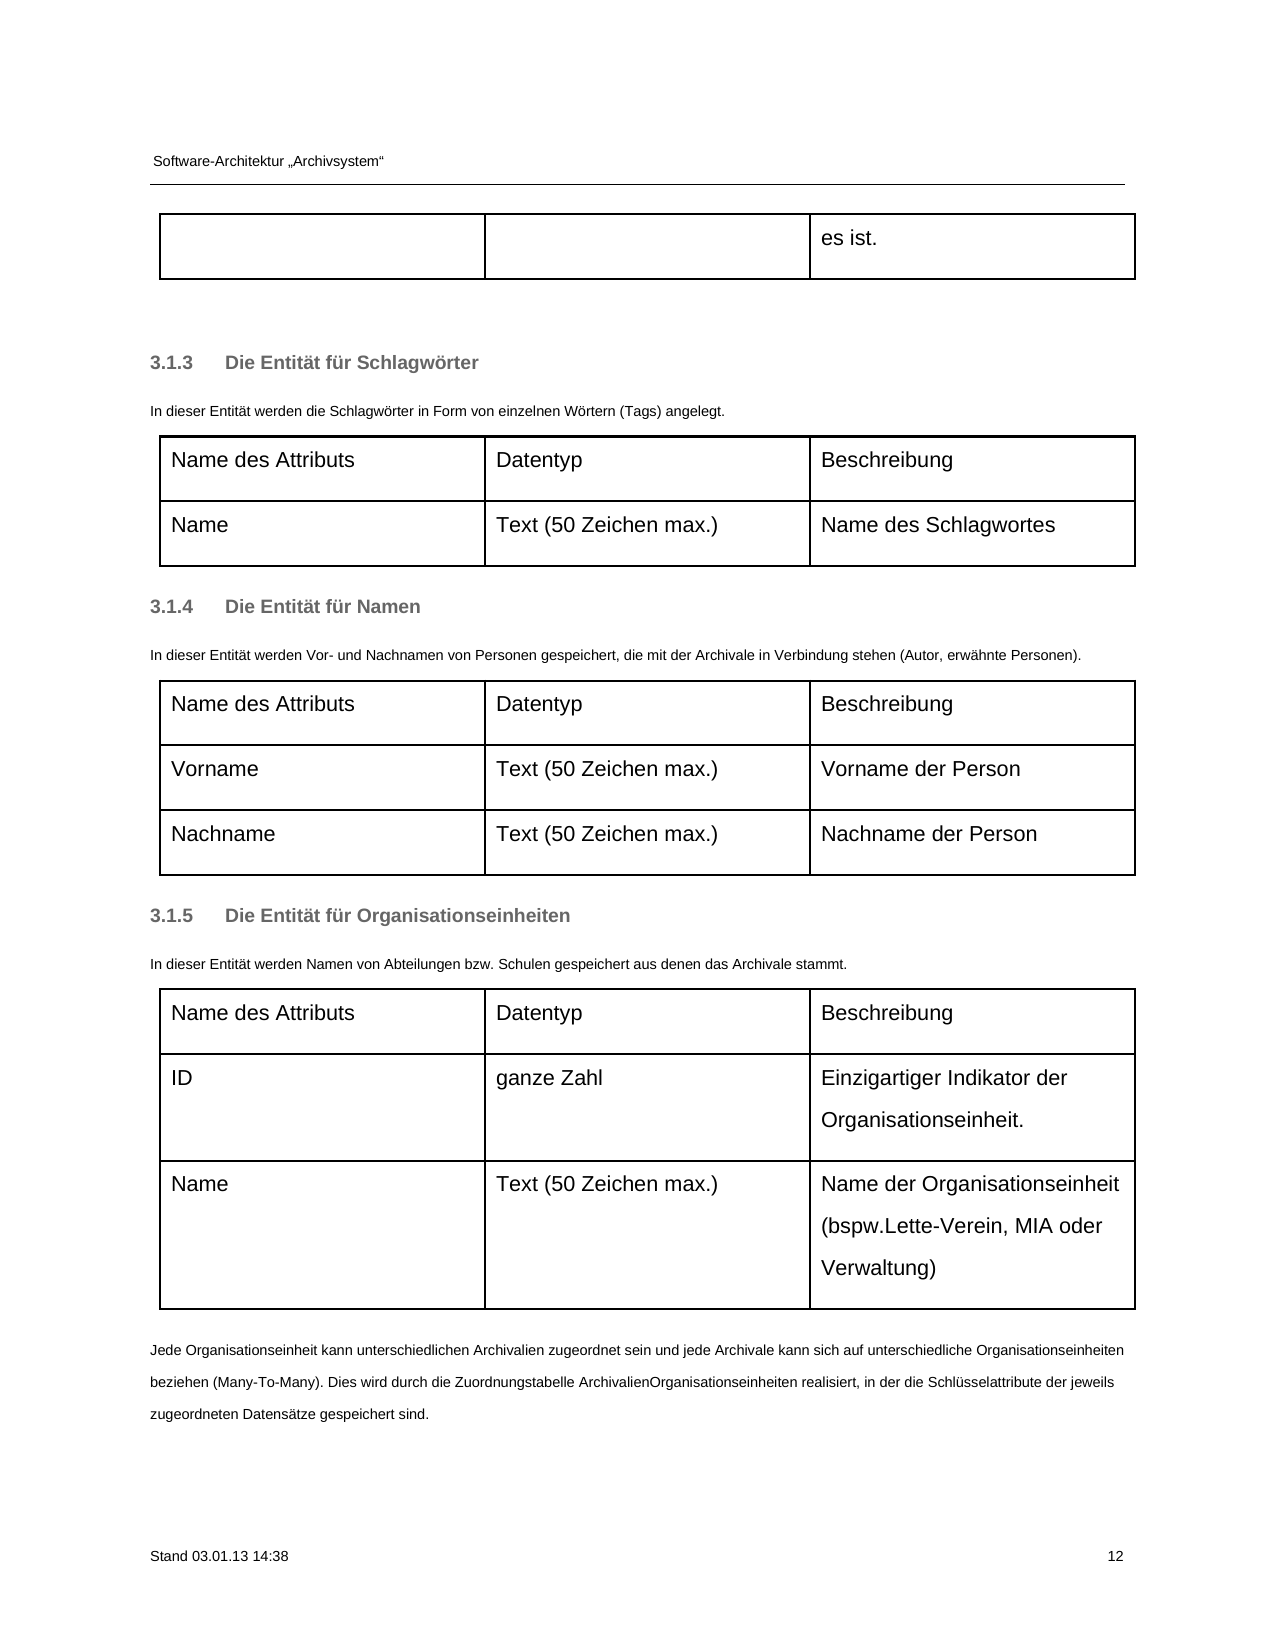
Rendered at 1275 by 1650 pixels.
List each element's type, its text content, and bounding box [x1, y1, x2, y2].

text In dieser Entität werden Namen von Abteilungen bzw. Schulen gespeichert aus denen das Archivale stammt. [150, 956, 1125, 984]
table_cell Name [161, 1162, 484, 1308]
table_cell Name des Schlagwortes [811, 502, 1134, 565]
table_cell ganze Zahl [486, 1055, 809, 1160]
text In dieser Entität werden die Schlagwörter in Form von einzelnen Wörtern (Tags) angelegt. [150, 403, 1125, 431]
subtitle Die Entität für Organisationseinheiten [150, 905, 1125, 942]
table_cell [486, 215, 809, 278]
table_header Datentyp [486, 990, 809, 1053]
text Jede Organisationseinheit kann unterschiedlichen Archivalien zugeordnet sein und jede Archivale kann sich auf unterschiedliche Organisationseinheiten beziehen (Many-To-Many). Dies wird durch die Zuordnungstabelle ArchivalienOrganisationseinheiten realisiert, in der die Schlüsselattribute der jeweils zugeordneten Datensätze gespeichert sind. [150, 1342, 1125, 1434]
table_header Beschreibung [811, 682, 1134, 744]
table_header Datentyp [486, 682, 809, 744]
table_header Datentyp [486, 438, 809, 500]
table_header Beschreibung [811, 438, 1134, 500]
text In dieser Entität werden Vor- und Nachnamen von Personen gespeichert, die mit der Archivale in Verbindung stehen (Autor, erwähnte Personen). [150, 647, 1125, 675]
table_header Name des Attributs [161, 682, 484, 744]
table_header Beschreibung [811, 990, 1134, 1053]
table_cell Einzigartiger Indikator der Organisationseinheit. [811, 1055, 1134, 1160]
table_cell es ist. [811, 215, 1134, 278]
table_cell Text (50 Zeichen max.) [486, 811, 809, 874]
table_cell Vorname der Person [811, 746, 1134, 809]
table_cell Text (50 Zeichen max.) [486, 502, 809, 565]
subtitle Die Entität für Namen [150, 596, 1125, 633]
table_cell [161, 215, 484, 278]
table_cell Nachname [161, 811, 484, 874]
table_cell Text (50 Zeichen max.) [486, 1162, 809, 1308]
table_cell Nachname der Person [811, 811, 1134, 874]
table_cell Name der Organisationseinheit (bspw.Lette-Verein, MIA oder Verwaltung) [811, 1162, 1134, 1308]
subtitle Die Entität für Schlagwörter [150, 352, 1125, 389]
table_cell Text (50 Zeichen max.) [486, 746, 809, 809]
table_header Name des Attributs [161, 990, 484, 1053]
table_cell Vorname [161, 746, 484, 809]
table_cell Name [161, 502, 484, 565]
table_cell ID [161, 1055, 484, 1160]
table_header Name des Attributs [161, 438, 484, 500]
